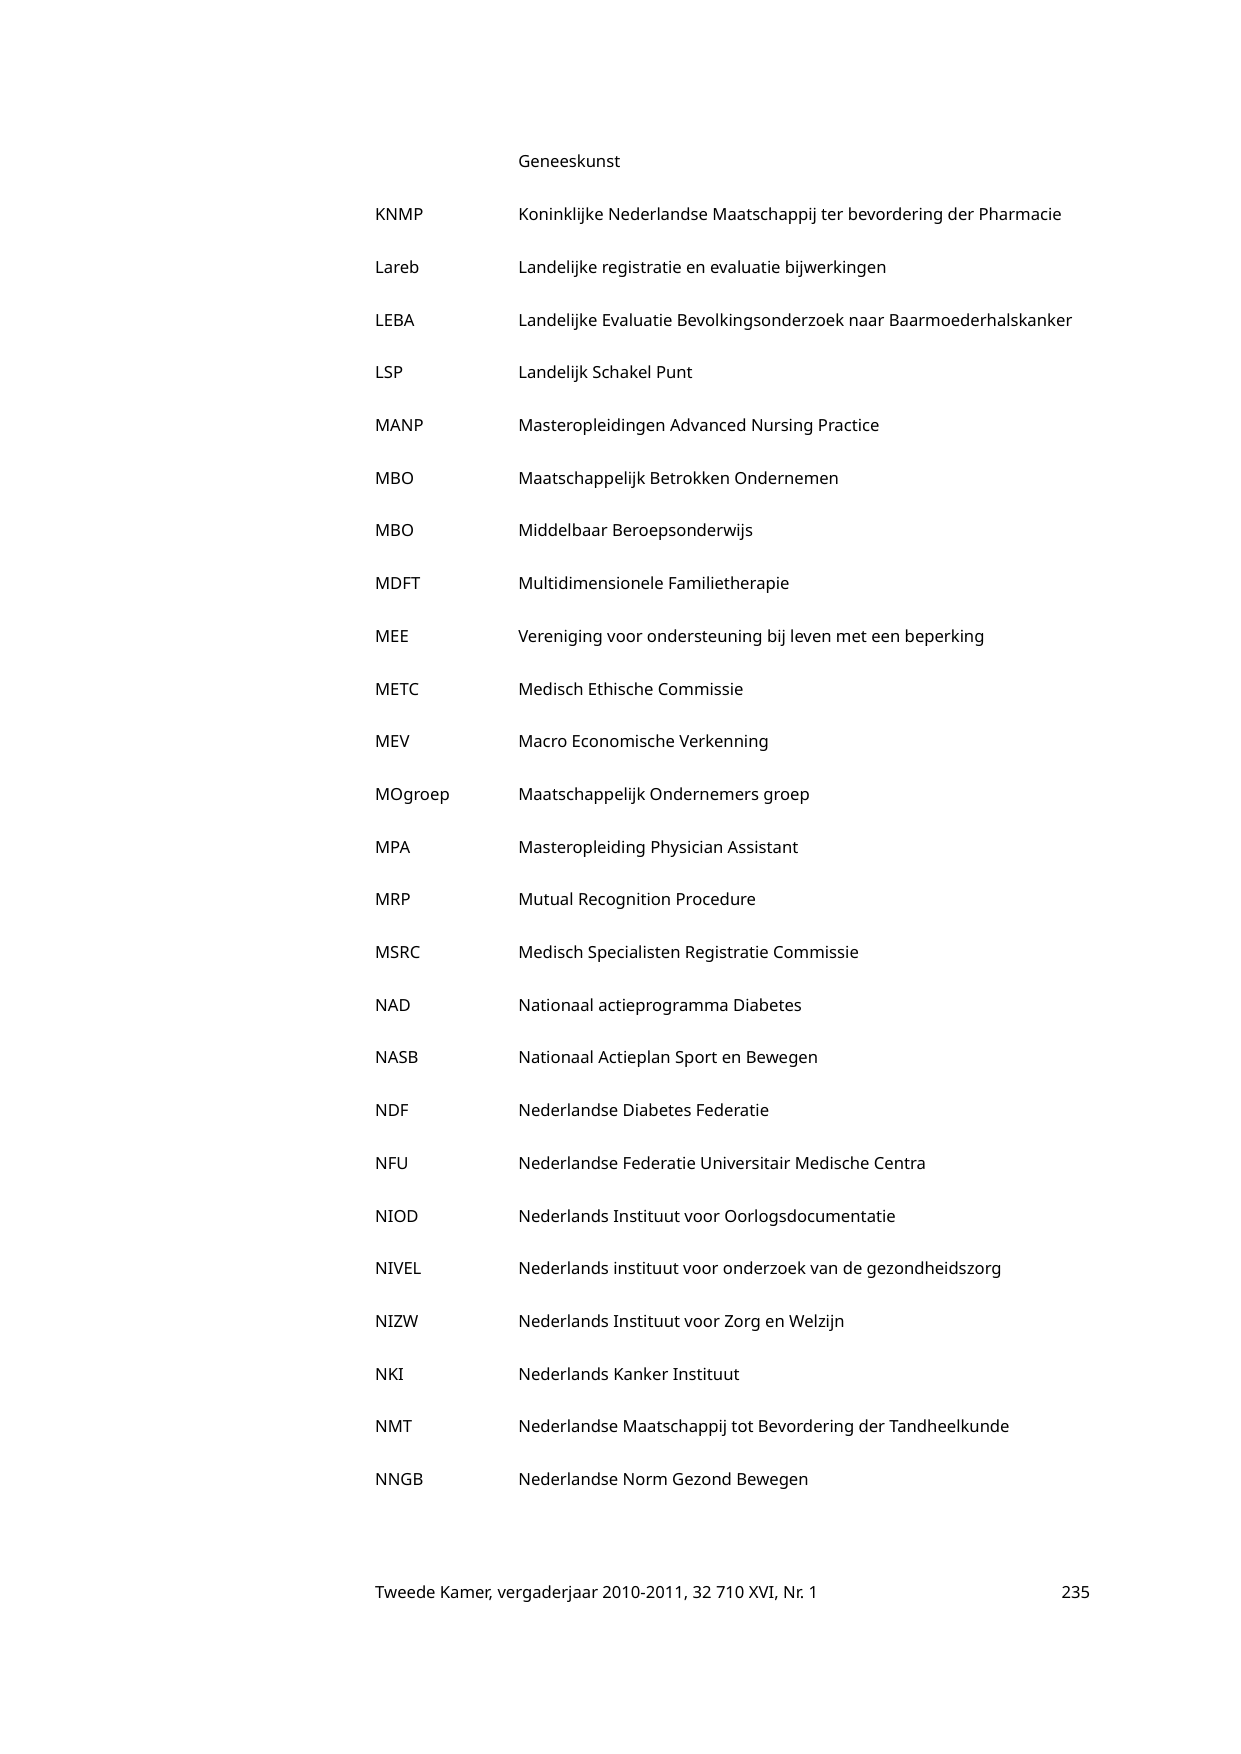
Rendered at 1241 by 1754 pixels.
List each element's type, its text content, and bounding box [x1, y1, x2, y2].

table_cell Nationaal Actieplan Sport en Bewegen [518, 1046, 1090, 1099]
table_cell MPA [375, 835, 518, 888]
table_cell MRP [375, 888, 518, 941]
table_cell NIOD [375, 1204, 518, 1257]
table_cell NASB [375, 1046, 518, 1099]
table_cell MEE [375, 624, 518, 677]
table_cell Nederlands Instituut voor Zorg en Welzijn [518, 1310, 1090, 1362]
table_cell Landelijk Schakel Punt [518, 361, 1090, 413]
table_cell Nederlands Kanker Instituut [518, 1362, 1090, 1415]
table_cell LEBA [375, 308, 518, 361]
table_cell MSRC [375, 941, 518, 993]
table_cell MBO [375, 519, 518, 572]
table_cell Middelbaar Beroepsonderwijs [518, 519, 1090, 572]
table_cell Multidimensionele Familietherapie [518, 572, 1090, 624]
table_cell Maatschappelijk Betrokken Ondernemen [518, 466, 1090, 519]
table_cell Nederlands Instituut voor Oorlogsdocumentatie [518, 1204, 1090, 1257]
table_cell Medisch Specialisten Registratie Commissie [518, 941, 1090, 993]
table_cell Masteropleidingen Advanced Nursing Practice [518, 414, 1090, 466]
table_cell Koninklijke Nederlandse Maatschappij ter bevordering der Pharmacie [518, 203, 1090, 255]
table_cell MANP [375, 414, 518, 466]
table_cell METC [375, 677, 518, 730]
table_cell Nederlandse Diabetes Federatie [518, 1099, 1090, 1151]
table_cell Nederlandse Norm Gezond Bewegen [518, 1468, 1090, 1520]
table_cell KNMP [375, 203, 518, 255]
table_cell Nederlands instituut voor onderzoek van de gezondheidszorg [518, 1257, 1090, 1309]
table_cell Nationaal actieprogramma Diabetes [518, 993, 1090, 1046]
table_cell Medisch Ethische Commissie [518, 677, 1090, 730]
table_cell NNGB [375, 1468, 518, 1520]
table_cell Lareb [375, 255, 518, 308]
table_cell LSP [375, 361, 518, 413]
table_cell NFU [375, 1151, 518, 1204]
table_cell NKI [375, 1362, 518, 1415]
table_cell Nederlandse Federatie Universitair Medische Centra [518, 1151, 1090, 1204]
table_cell Nederlandse Maatschappij tot Bevordering der Tandheelkunde [518, 1415, 1090, 1468]
table_cell MEV [375, 730, 518, 782]
table_cell Masteropleiding Physician Assistant [518, 835, 1090, 888]
table_cell Mutual Recognition Procedure [518, 888, 1090, 941]
table_cell NIZW [375, 1310, 518, 1362]
table_cell NAD [375, 993, 518, 1046]
table_cell MBO [375, 466, 518, 519]
table_cell [375, 150, 518, 203]
table_cell Macro Economische Verkenning [518, 730, 1090, 782]
table_cell Landelijke registratie en evaluatie bijwerkingen [518, 255, 1090, 308]
table_cell Vereniging voor ondersteuning bij leven met een beperking [518, 624, 1090, 677]
table_cell Maatschappelijk Ondernemers groep [518, 783, 1090, 835]
table_cell MDFT [375, 572, 518, 624]
table_cell MOgroep [375, 783, 518, 835]
table_cell NDF [375, 1099, 518, 1151]
table_cell NIVEL [375, 1257, 518, 1309]
table_cell Landelijke Evaluatie Bevolkingsonderzoek naar Baarmoederhalskanker [518, 308, 1090, 361]
table_cell NMT [375, 1415, 518, 1468]
table_cell Geneeskunst [518, 150, 1090, 203]
